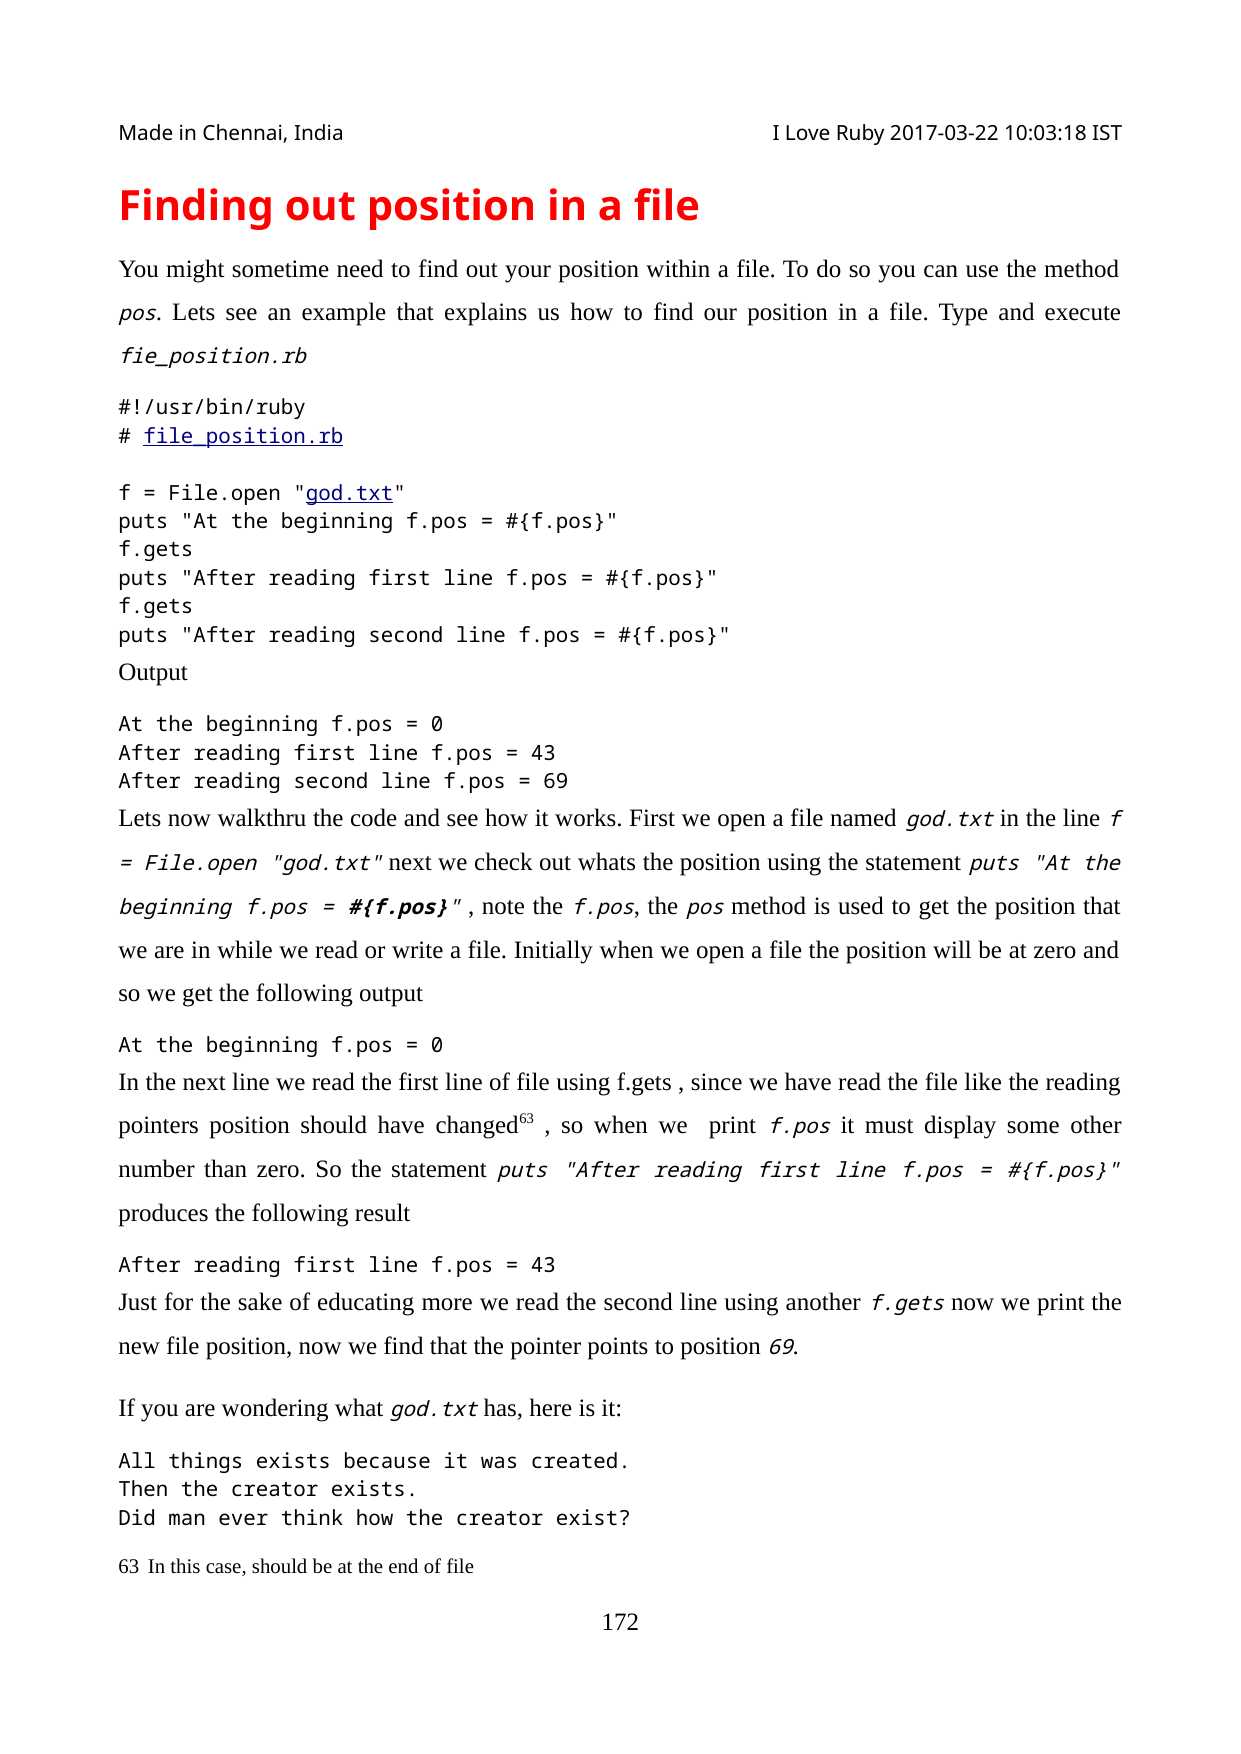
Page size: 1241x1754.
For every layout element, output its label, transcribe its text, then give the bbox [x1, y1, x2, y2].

text f.gets [118, 534, 1122, 563]
text You might sometime need to find out your position within a file. To do so you can use the method pos. Lets see an example that explains us how to find our position in a file. Type and execute fie_position.rb [118, 254, 1122, 369]
text If you are wondering what god.txt has, here is it: [118, 1393, 1122, 1423]
text In the next line we read the first line of file using f.gets , since we have read the file like the reading pointers position should have changed , so when we print f.pos it must display some other number than zero. So the statement puts "After reading first line f.pos = #{f.pos}" produces the following result [118, 1067, 1122, 1227]
text After reading second line f.pos = 69 [118, 766, 1122, 794]
text # file_position.rb [118, 421, 1122, 449]
text After reading first line f.pos = 43 [118, 738, 1122, 766]
text Then the creator exists. [118, 1474, 1122, 1503]
text Just for the sake of educating more we read the second line using another f.gets now we print the new file position, now we find that the pointer points to position 69. [118, 1287, 1122, 1361]
text f.gets [118, 591, 1122, 620]
text Output [118, 657, 1122, 686]
text Did man ever think how the creator exist? [118, 1503, 1122, 1531]
text Lets now walkthru the code and see how it works. First we open a file named god.txt in the line f = File.open "god.txt" next we check out whats the position using the statement puts "At the beginning f.pos = #{f.pos}" , note the f.pos, the pos method is used to get the position that we are in while we read or write a file. Initially when we open a file the position will be at zero and so we get the following output [118, 803, 1122, 1007]
text All things exists because it was created. [118, 1446, 1122, 1474]
text At the beginning f.pos = 0 [118, 1030, 1122, 1058]
text #!/usr/bin/ruby [118, 392, 1122, 421]
text At the beginning f.pos = 0 [118, 709, 1122, 738]
text In this case, should be at the end of file [118, 1553, 1122, 1578]
text puts "At the beginning f.pos = #{f.pos}" [118, 506, 1122, 534]
subtitle Finding out position in a file [118, 176, 1122, 233]
text After reading first line f.pos = 43 [118, 1250, 1122, 1278]
text puts "After reading first line f.pos = #{f.pos}" [118, 563, 1122, 591]
text puts "After reading second line f.pos = #{f.pos}" [118, 620, 1122, 648]
text f = File.open "god.txt" [118, 478, 1122, 506]
